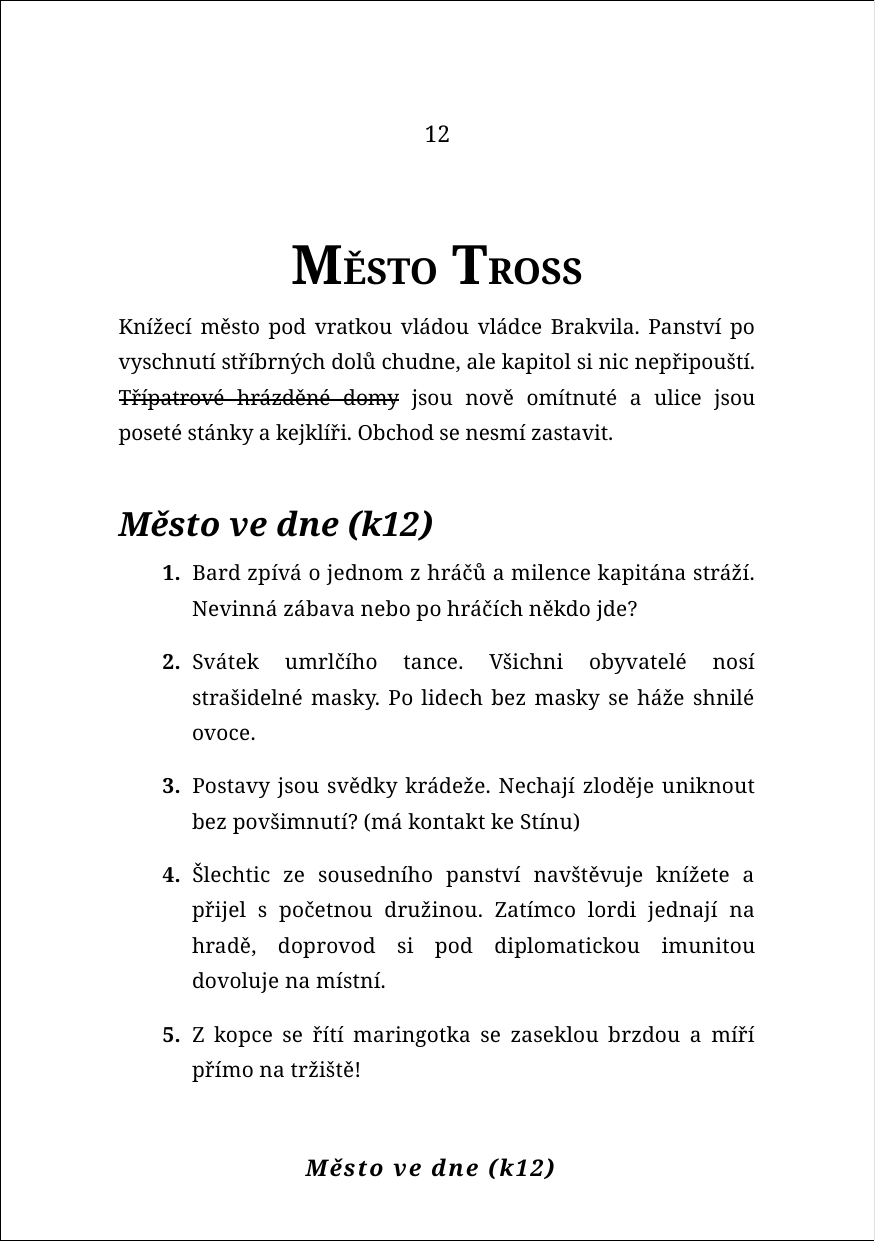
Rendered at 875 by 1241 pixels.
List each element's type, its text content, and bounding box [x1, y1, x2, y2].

list Šlechtic ze sousedního panství navštěvuje knížete a přijel s početnou družinou. Zatímco lordi jednají na hradě, doprovod si pod diplomatickou imunitou dovoluje na místní. [162, 860, 756, 995]
list Svátek umrlčího tance. Všichni obyvatelé nosí strašidelné masky. Po lidech bez masky se háže shnilé ovoce. [162, 647, 756, 747]
subtitle Město Tross [118, 226, 756, 300]
subtitle Město ve dne (k12) [118, 501, 756, 547]
list Bard zpívá o jednom z hráčů a milence kapitána stráží. Nevinná zábava nebo po hráčích někdo jde? [162, 558, 756, 622]
text Knížecí město pod vratkou vládou vládce Brakvila. Panství po vyschnutí stříbrných dolů chudne, ale kapitol si nic nepřipouští. Třípatrové hrázděné domy jsou nově omítnuté a ulice jsou poseté stánky a kejklíři. Obchod se nesmí zastavit. [118, 312, 756, 447]
list Z kopce se řítí maringotka se zaseklou brzdou a míří přímo na tržiště! [162, 1020, 756, 1084]
list Postavy jsou svědky krádeže. Nechají zloděje uniknout bez povšimnutí? (má kontakt ke Stínu) [162, 771, 756, 835]
